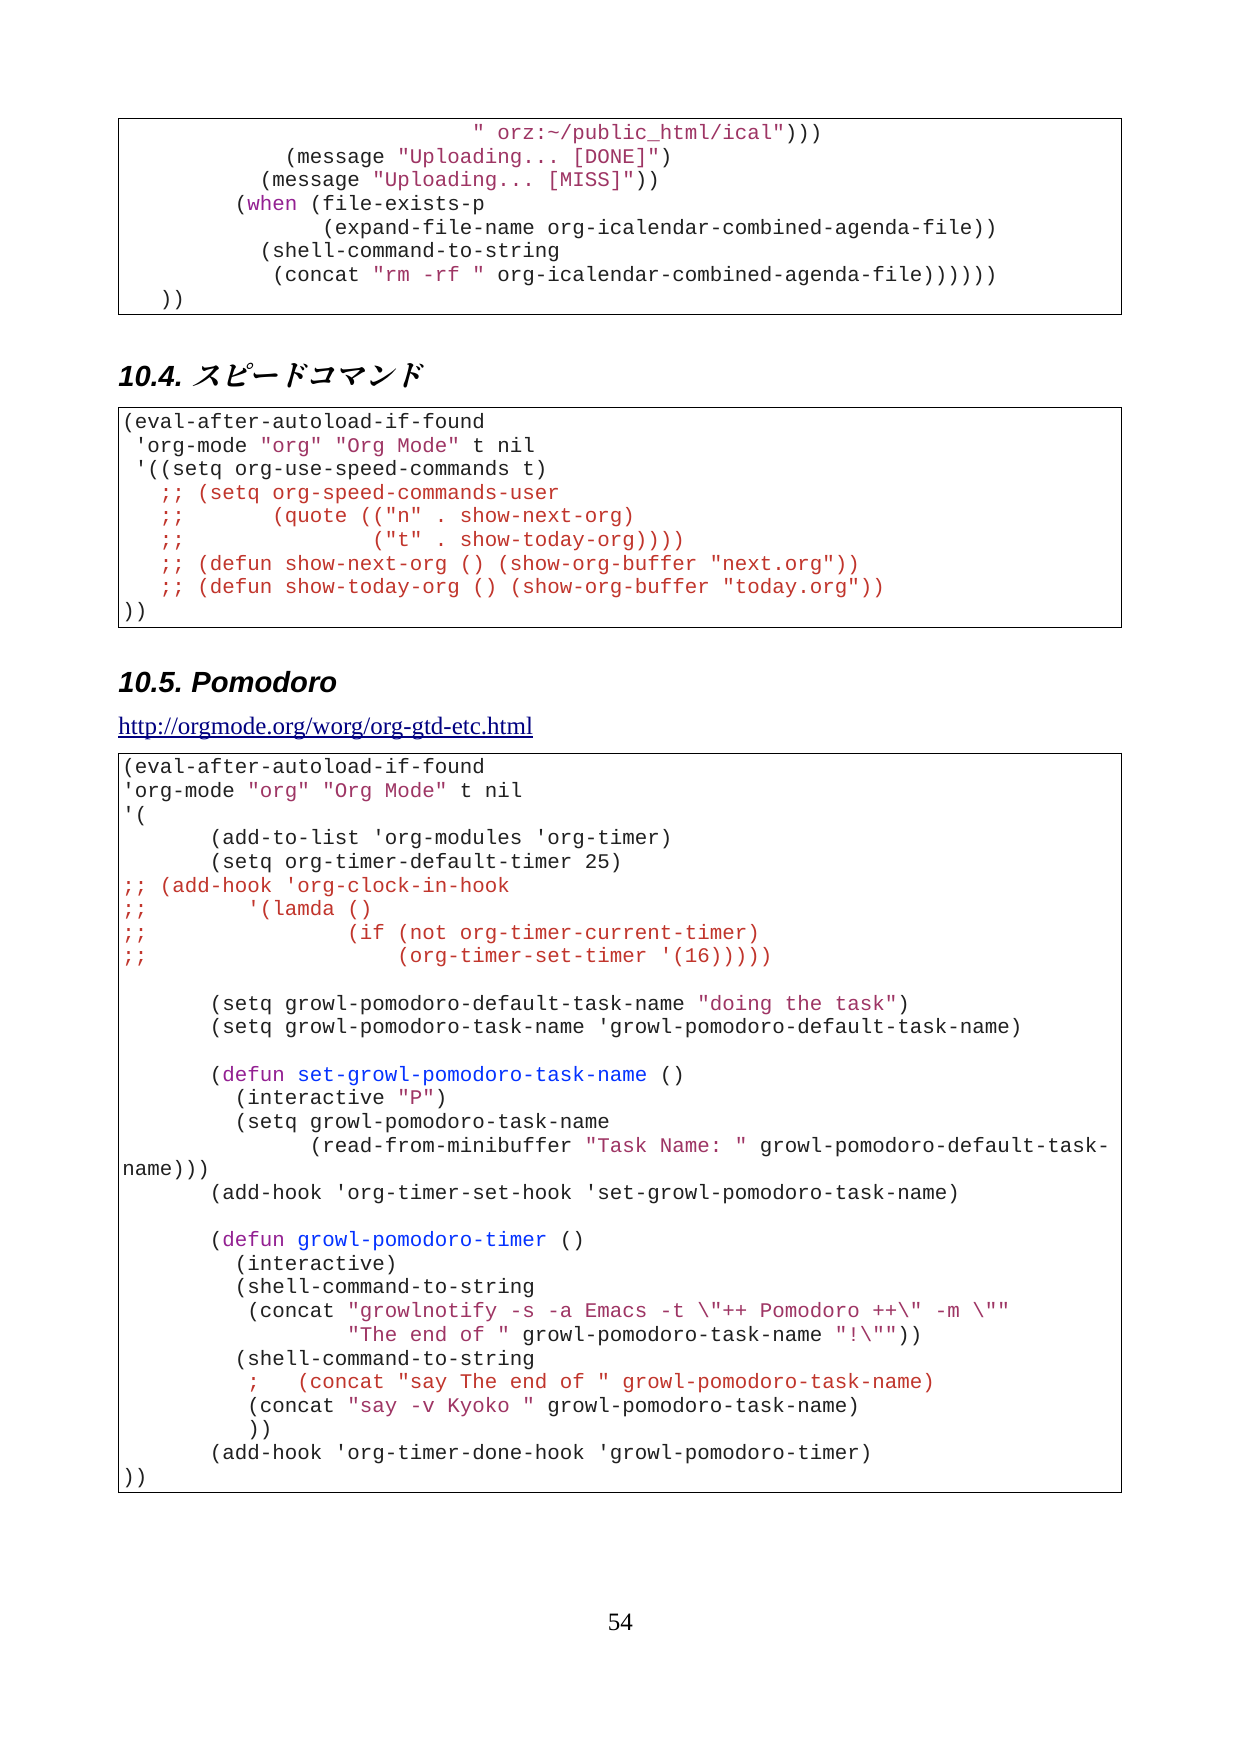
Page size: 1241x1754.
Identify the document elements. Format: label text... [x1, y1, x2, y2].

text ;; (defun show-today-org () (show-org-buffer "today.org")) [119, 572, 1121, 596]
text (eval-after-autoload-if-found [119, 408, 1121, 431]
text ;; '(lamda () [119, 894, 1121, 918]
text (message "Uploading... [MISS]")) [119, 165, 1121, 189]
text )) [119, 284, 1121, 314]
text (concat "say -v Kyoko " growl-pomodoro-task-name) [119, 1391, 1121, 1414]
text " orz:~/public_html/ical"))) [119, 119, 1121, 142]
text (interactive) [119, 1249, 1121, 1273]
text ;; (defun show-next-org () (show-org-buffer "next.org")) [119, 549, 1121, 572]
text (setq org-timer-default-timer 25) [119, 847, 1121, 871]
text ;; (quote (("n" . show-next-org) [119, 502, 1121, 525]
text (when (file-exists-p [119, 189, 1121, 213]
text '( [119, 800, 1121, 823]
text (setq growl-pomodoro-default-task-name "doing the task") [119, 989, 1121, 1012]
text (interactive "P") [119, 1083, 1121, 1107]
text (message "Uploading... [DONE]") [119, 142, 1121, 165]
text )) [119, 1414, 1121, 1438]
text ;; (org-timer-set-timer '(16))))) [119, 942, 1121, 965]
text (defun growl-pomodoro-timer () [119, 1225, 1121, 1249]
subtitle Pomodoro [118, 665, 1122, 699]
text )) [119, 596, 1121, 627]
text 'org-mode "org" "Org Mode" t nil [119, 776, 1121, 800]
subtitle スピードコマンド [118, 353, 1122, 394]
text (add-hook 'org-timer-set-hook 'set-growl-pomodoro-task-name) [119, 1178, 1121, 1202]
text (shell-command-to-string [119, 1343, 1121, 1367]
text ;; (setq org-speed-commands-user [119, 478, 1121, 502]
text (expand-file-name org-icalendar-combined-agenda-file)) [119, 213, 1121, 236]
text (shell-command-to-string [119, 1273, 1121, 1296]
text (add-to-list 'org-modules 'org-timer) [119, 823, 1121, 847]
text (defun set-growl-pomodoro-task-name () [119, 1060, 1121, 1083]
text ; (concat "say The end of " growl-pomodoro-task-name) [119, 1367, 1121, 1391]
text (read-from-minibuffer "Task Name: " growl-pomodoro-default-task-name))) [119, 1131, 1121, 1178]
text )) [119, 1462, 1121, 1492]
text ;; (add-hook 'org-clock-in-hook [119, 871, 1121, 894]
text (setq growl-pomodoro-task-name [119, 1107, 1121, 1131]
text (setq growl-pomodoro-task-name 'growl-pomodoro-default-task-name) [119, 1012, 1121, 1036]
text (concat "growlnotify -s -a Emacs -t \"++ Pomodoro ++\" -m \"" [119, 1296, 1121, 1320]
text ;; ("t" . show-today-org)))) [119, 525, 1121, 549]
text 'org-mode "org" "Org Mode" t nil [119, 431, 1121, 454]
text (shell-command-to-string [119, 236, 1121, 260]
text http://orgmode.org/worg/org-gtd-etc.html [118, 711, 1122, 740]
text (add-hook 'org-timer-done-hook 'growl-pomodoro-timer) [119, 1438, 1121, 1462]
text "The end of " growl-pomodoro-task-name "!\"")) [119, 1320, 1121, 1343]
text (eval-after-autoload-if-found [119, 754, 1121, 776]
text '((setq org-use-speed-commands t) [119, 454, 1121, 478]
text (concat "rm -rf " org-icalendar-combined-agenda-file)))))) [119, 260, 1121, 284]
text ;; (if (not org-timer-current-timer) [119, 918, 1121, 942]
